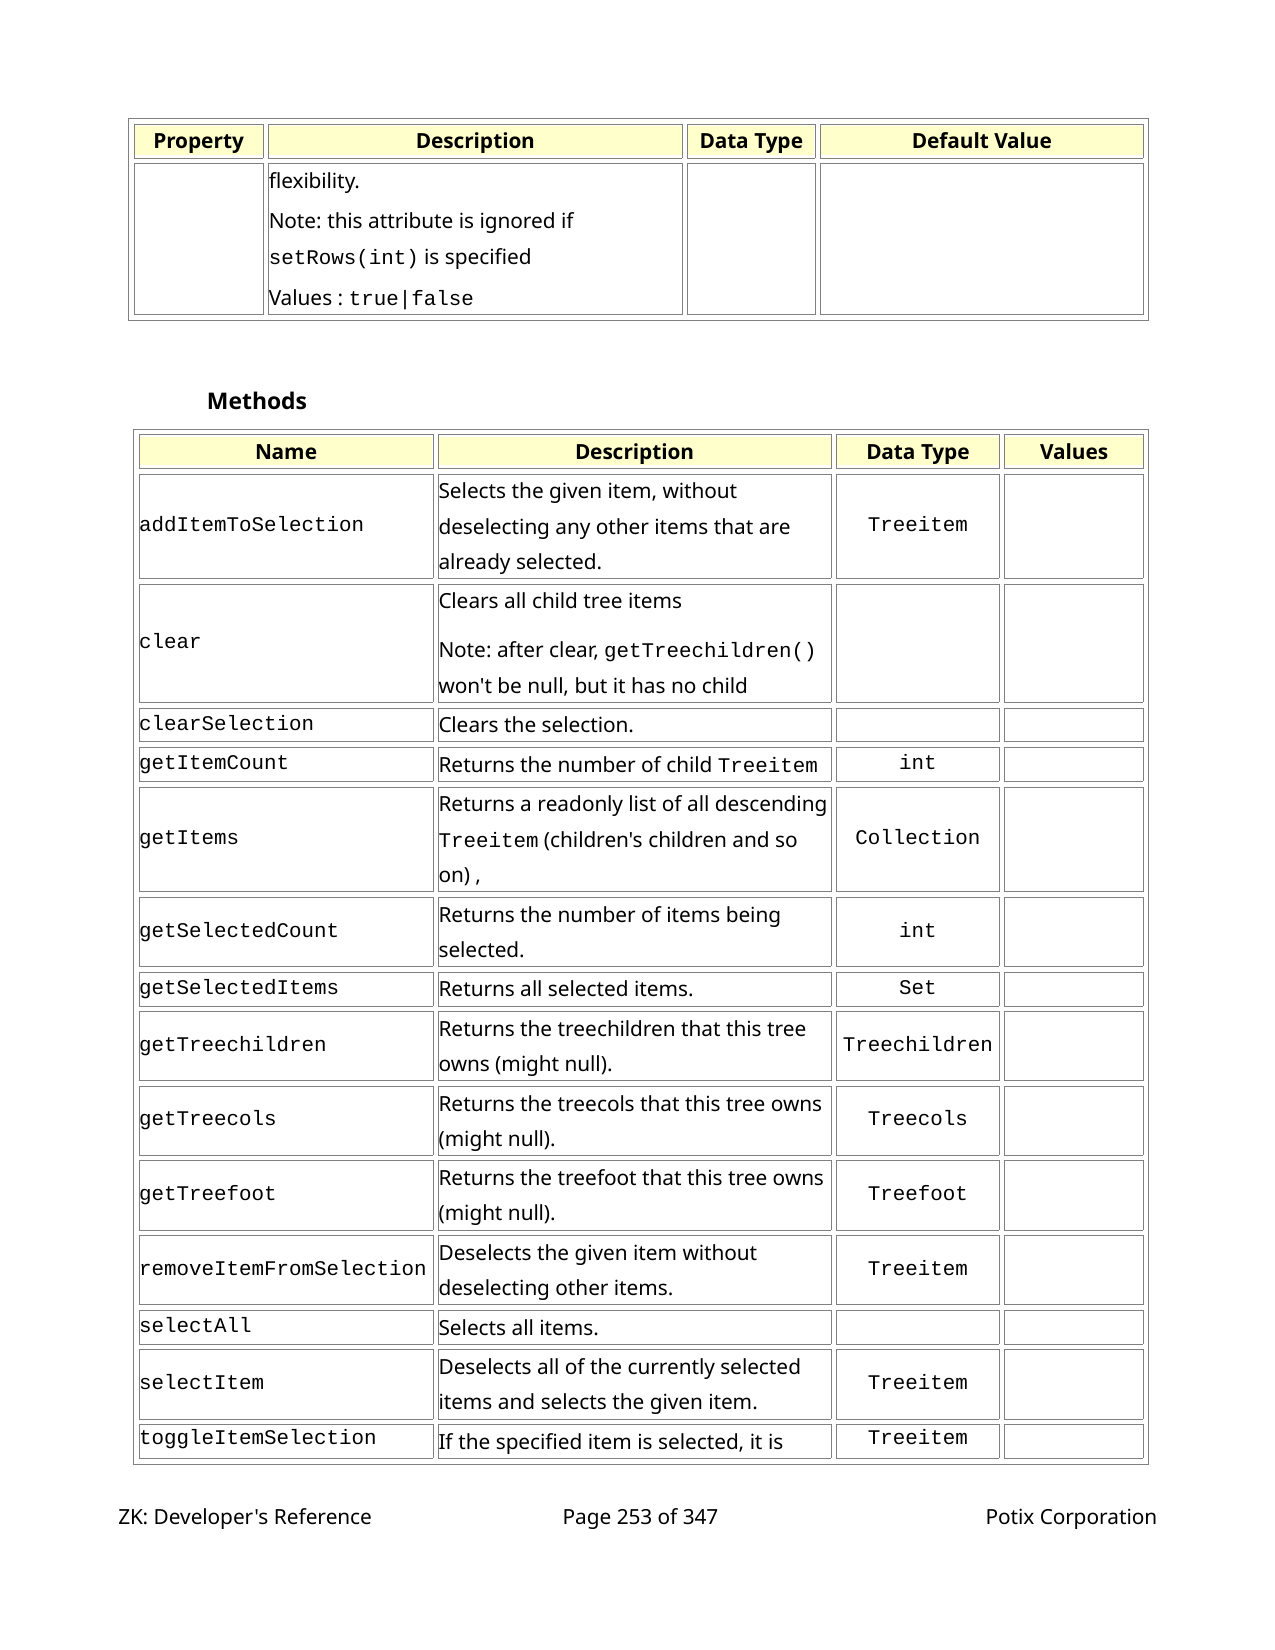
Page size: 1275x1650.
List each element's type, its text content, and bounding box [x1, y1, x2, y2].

table_cell [1005, 1311, 1143, 1344]
table_cell [1005, 1087, 1143, 1155]
table_cell getItemCount [136, 741, 435, 781]
table_cell Treeitem [834, 1344, 1002, 1418]
table_cell Returns the number of items being selected. [435, 891, 833, 966]
table_cell [1002, 1304, 1146, 1344]
table_cell Returns the treecols that this tree owns (might null). [435, 1080, 833, 1155]
table_header Data Type [685, 119, 817, 158]
table_cell Returns a readonly list of all descending Treeitem (children's children and so on) , [435, 781, 833, 891]
table_cell [1005, 1425, 1143, 1458]
table_cell [834, 702, 1002, 741]
table_cell [1002, 1230, 1146, 1304]
table_cell selectItem [136, 1344, 435, 1418]
table_cell getItems [136, 781, 435, 891]
table_cell Set [834, 966, 1002, 1006]
table_cell flexibility. Note: this attribute is ignored if setRows(int) is specified Values : true|false [266, 158, 685, 314]
table_cell Returns the treechildren that this tree owns (might null). [435, 1006, 833, 1080]
table_cell [1005, 788, 1143, 891]
table_cell Deselects all of the currently selected items and selects the given item. [435, 1344, 833, 1418]
table_cell toggleItemSelection [136, 1419, 435, 1458]
table_cell int [834, 741, 1002, 781]
table_cell Selects all items. [435, 1304, 833, 1344]
table_cell [1005, 709, 1143, 741]
table_cell getSelectedItems [136, 966, 435, 1006]
table_cell [837, 709, 999, 741]
table_cell [837, 585, 999, 702]
table_cell [1002, 468, 1146, 578]
table_cell [818, 158, 1146, 314]
table_header Property [131, 119, 266, 158]
table_cell [131, 158, 266, 314]
table_cell [1005, 1161, 1143, 1230]
table_cell Collection [834, 781, 1002, 891]
table_cell [1005, 898, 1143, 966]
table_cell addItemToSelection [136, 468, 435, 578]
table_cell Treefoot [834, 1155, 1002, 1230]
table_cell Clears the selection. [435, 702, 833, 741]
table_header Description [435, 430, 833, 468]
table_cell [1005, 585, 1143, 702]
table_cell [1002, 1006, 1146, 1080]
table_cell clear [136, 578, 435, 702]
table_header Default Value [818, 119, 1146, 158]
table_cell [1002, 891, 1146, 966]
table_cell [1002, 966, 1146, 1006]
table_header Values [1002, 430, 1146, 468]
table_cell getTreechildren [136, 1006, 435, 1080]
table_cell [834, 578, 1002, 702]
table_cell [1005, 748, 1143, 781]
table_cell If the specified item is selected, it is [435, 1419, 833, 1458]
table_cell getTreefoot [136, 1155, 435, 1230]
table_cell Treecols [834, 1080, 1002, 1155]
table_cell [1002, 1155, 1146, 1230]
table_cell Returns the number of child Treeitem [435, 741, 833, 781]
table_cell [1002, 741, 1146, 781]
table_cell getTreecols [136, 1080, 435, 1155]
table_cell Treeitem [834, 1419, 1002, 1458]
table_cell int [834, 891, 1002, 966]
table_cell [1005, 1350, 1143, 1418]
table_cell Treechildren [834, 1006, 1002, 1080]
table_cell Deselects the given item without deselecting other items. [435, 1230, 833, 1304]
table_header Description [266, 119, 685, 158]
table_cell clearSelection [136, 702, 435, 741]
table_header Data Type [834, 430, 1002, 468]
table_cell Returns the treefoot that this tree owns (might null). [435, 1155, 833, 1230]
table_cell Treeitem [834, 1230, 1002, 1304]
table_cell [1002, 781, 1146, 891]
table_cell Clears all child tree items Note: after clear, getTreechildren() won't be null, but it has no child [435, 578, 833, 702]
table_cell [1002, 702, 1146, 741]
table_cell selectAll [136, 1304, 435, 1344]
table_cell [1005, 973, 1143, 1006]
table_cell Treeitem [834, 468, 1002, 578]
table_cell Returns all selected items. [435, 966, 833, 1006]
table_cell [1002, 1419, 1146, 1458]
table_cell [837, 1311, 999, 1344]
table_cell Selects the given item, without deselecting any other items that are already selected. [435, 468, 833, 578]
table_cell getSelectedCount [136, 891, 435, 966]
table_cell [1005, 1236, 1143, 1304]
table_cell removeItemFromSelection [136, 1230, 435, 1304]
table_cell [1002, 1080, 1146, 1155]
subtitle Methods [207, 385, 1157, 416]
table_cell [685, 158, 817, 314]
table_cell [1002, 578, 1146, 702]
table_cell [1005, 475, 1143, 578]
table_cell [834, 1304, 1002, 1344]
table_cell [1002, 1344, 1146, 1418]
table_header Name [136, 430, 435, 468]
table_cell [1005, 1012, 1143, 1080]
